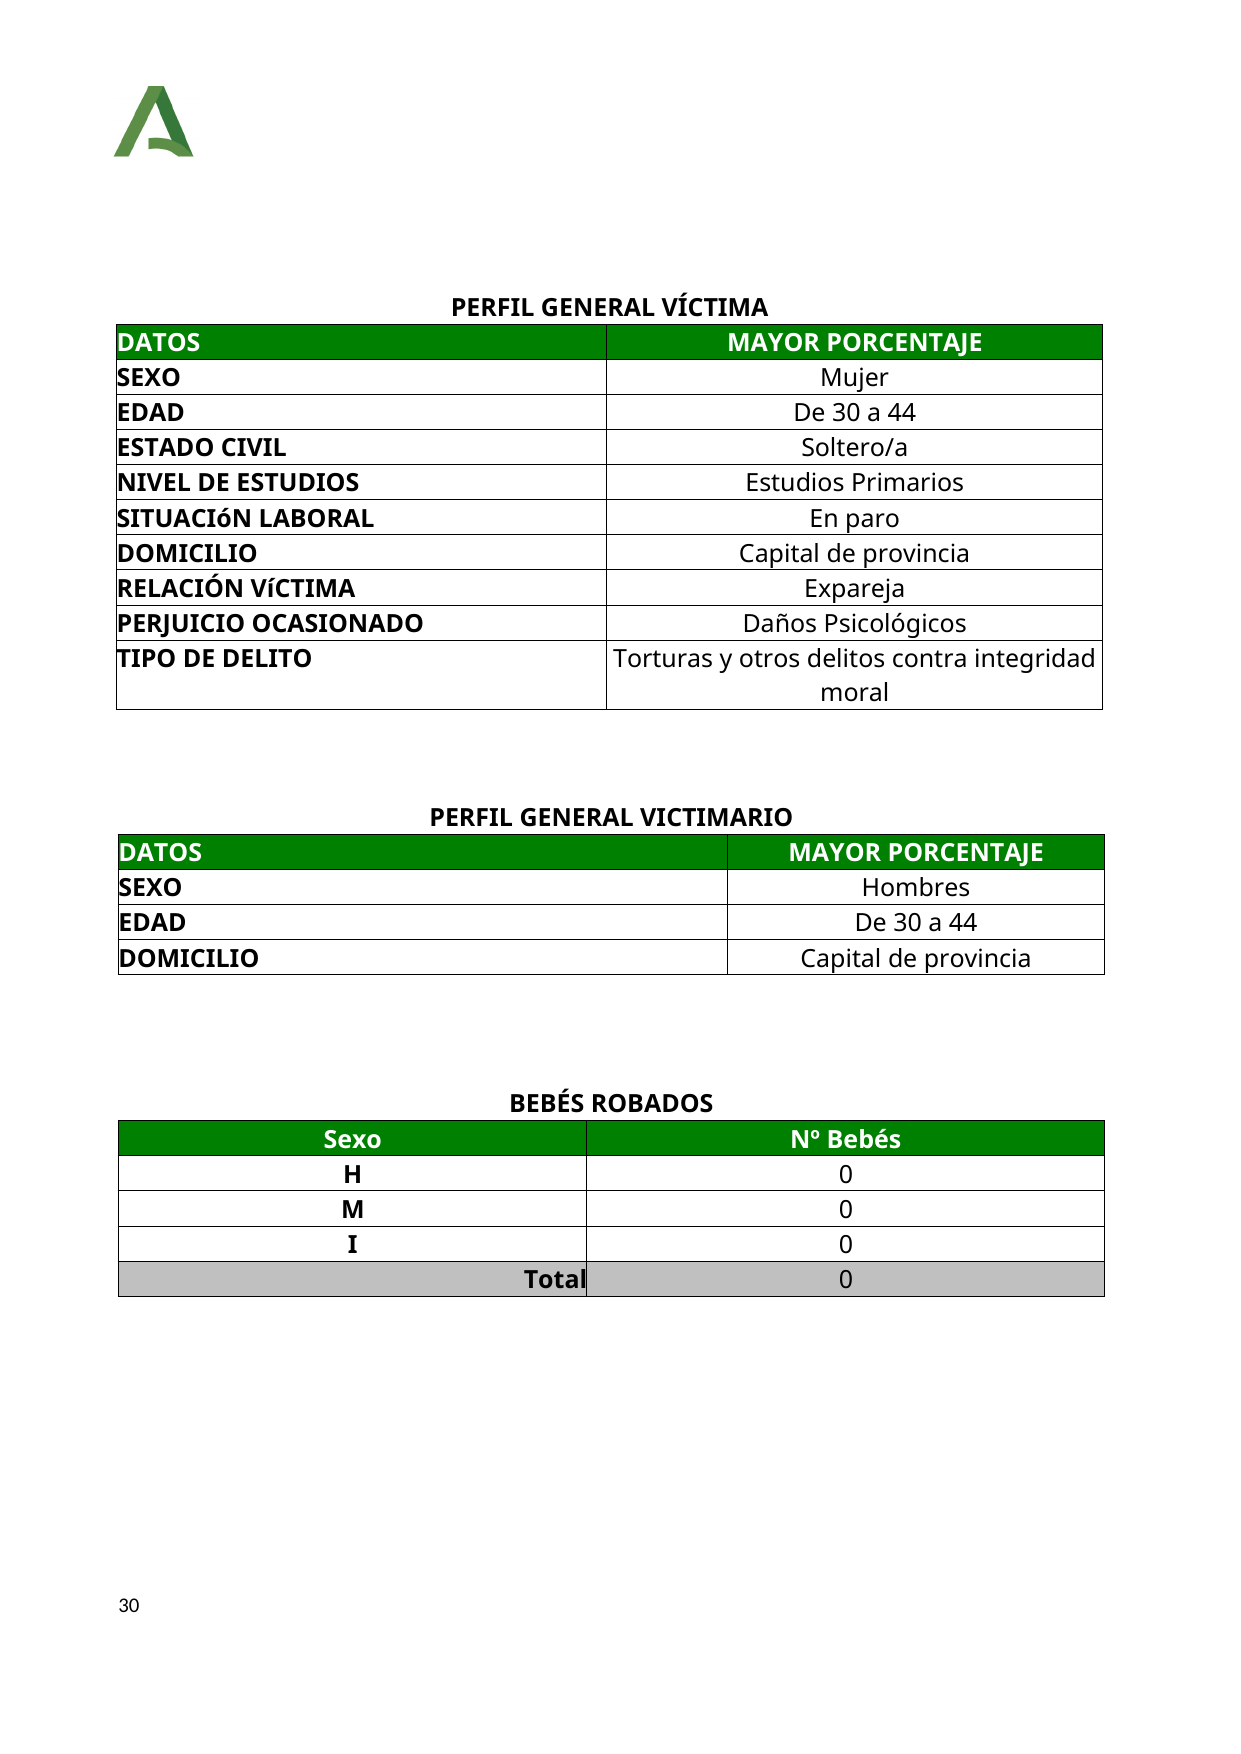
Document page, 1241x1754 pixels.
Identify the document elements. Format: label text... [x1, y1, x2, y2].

table_cell EDAD [119, 905, 727, 939]
table_cell Soltero/a [607, 430, 1102, 464]
table_cell ESTADO CIVIL [117, 430, 606, 464]
table_cell Expareja [607, 570, 1102, 604]
table_cell 0 [587, 1156, 1104, 1190]
table_cell MAYOR PORCENTAJE [728, 835, 1104, 869]
table_cell Capital de provincia [607, 535, 1102, 569]
table_cell M [119, 1191, 586, 1226]
table_cell Hombres [728, 870, 1104, 904]
table_cell Sexo [119, 1121, 586, 1155]
table_cell DOMICILIO [119, 940, 727, 974]
table_cell DATOS [117, 325, 606, 359]
table_cell De 30 a 44 [607, 395, 1102, 429]
table_cell I [119, 1227, 586, 1261]
table_cell En paro [607, 500, 1102, 534]
table_cell 0 [587, 1227, 1104, 1261]
table_cell NIVEL DE ESTUDIOS [117, 465, 606, 499]
table_cell SEXO [119, 870, 727, 904]
table_cell De 30 a 44 [728, 905, 1104, 939]
table_header BEBÉS ROBADOS [118, 1086, 1104, 1120]
table_cell 0 [587, 1191, 1104, 1226]
table_header PERFIL GENERAL VICTIMARIO [118, 800, 1104, 834]
table_cell H [119, 1156, 586, 1190]
table_cell PERJUICIO OCASIONADO [117, 606, 606, 639]
table_cell EDAD [117, 395, 606, 429]
table_cell Mujer [607, 360, 1102, 394]
table_cell Nº Bebés [587, 1121, 1104, 1155]
table_header PERFIL GENERAL VÍCTIMA [116, 290, 1102, 324]
table_cell Total [119, 1262, 586, 1296]
table_cell RELACIÓN VíCTIMA [117, 570, 606, 604]
table_cell 0 [587, 1262, 1104, 1296]
table_cell SEXO [117, 360, 606, 394]
picture [109, 81, 198, 161]
table_cell Torturas y otros delitos contra integridad moral [607, 641, 1102, 709]
table_cell Capital de provincia [728, 940, 1104, 974]
table_cell Daños Psicológicos [607, 606, 1102, 639]
table_cell DATOS [119, 835, 727, 869]
table_cell DOMICILIO [117, 535, 606, 569]
table_cell Estudios Primarios [607, 465, 1102, 499]
table_cell TIPO DE DELITO [117, 641, 606, 709]
table_cell SITUACIóN LABORAL [117, 500, 606, 534]
table_cell MAYOR PORCENTAJE [607, 325, 1102, 359]
